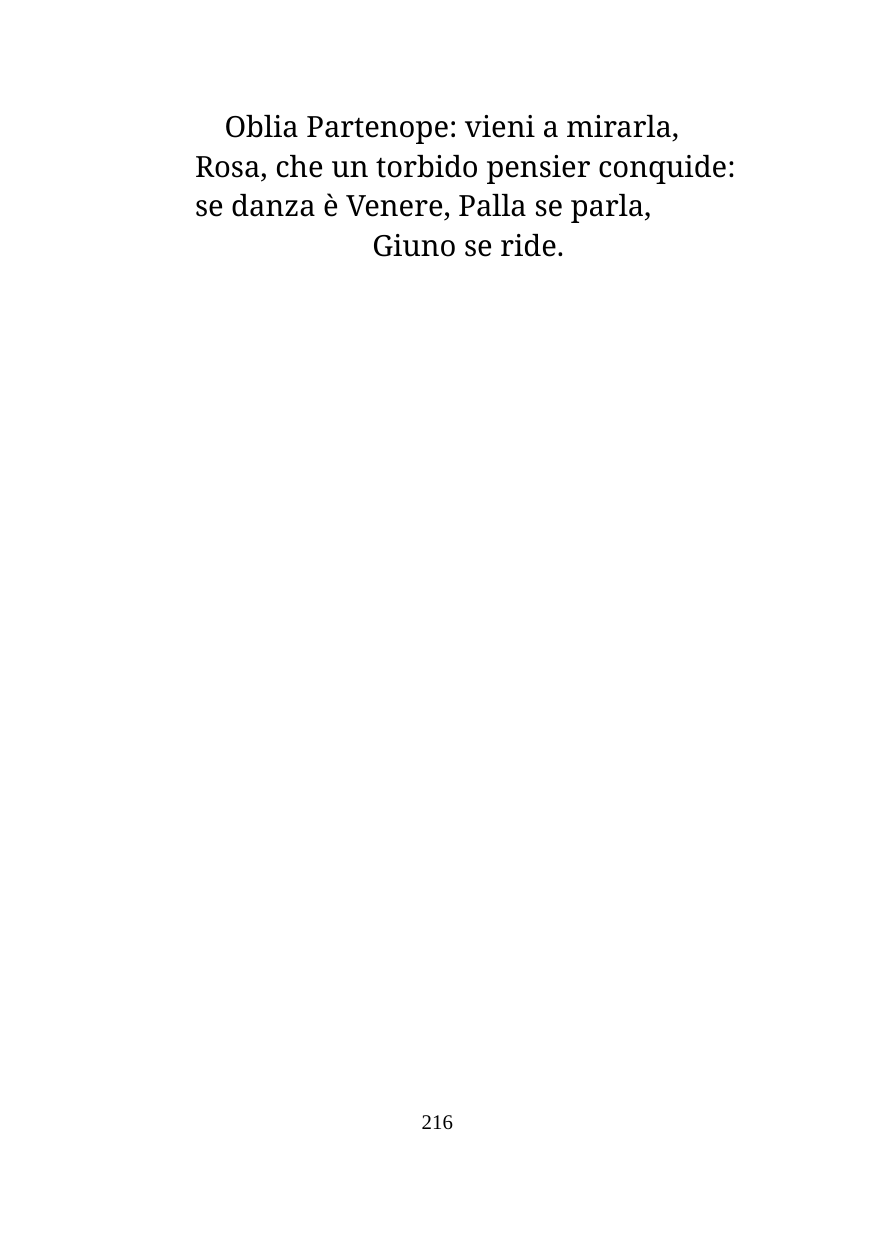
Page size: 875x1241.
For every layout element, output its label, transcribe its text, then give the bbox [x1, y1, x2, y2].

text Giuno se ride. [342, 225, 768, 265]
text Oblia Partenope: vieni a mirarla, Rosa, che un torbido pensier conquide: se danza è Venere, Palla se parla, [195, 106, 768, 225]
